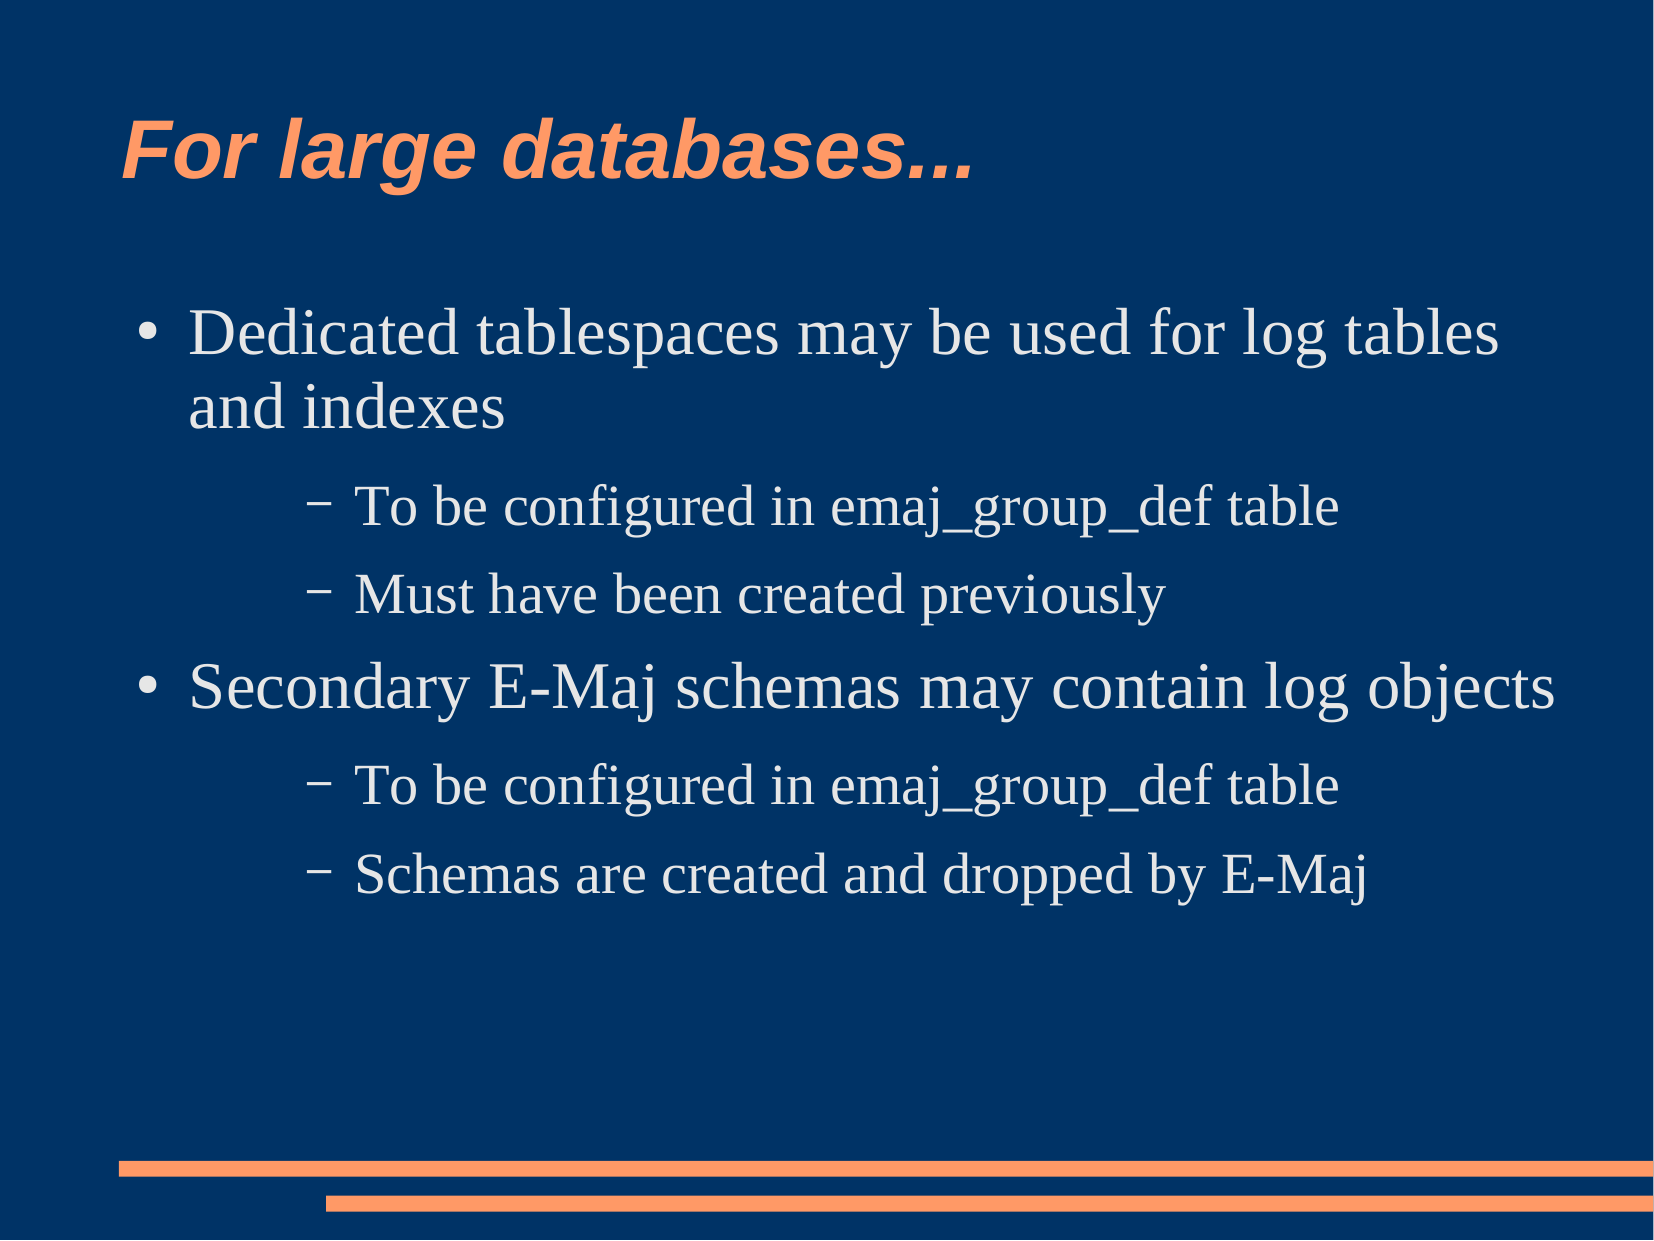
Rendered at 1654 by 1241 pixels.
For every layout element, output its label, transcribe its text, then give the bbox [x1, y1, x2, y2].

title For large databases... [121, 53, 1534, 246]
list Dedicated tablespaces may be used for log tables and indexes To be configured in emaj_group_def table Must have been created previously Secondary E-Maj schemas may contain log objects To be configured in emaj_group_def table Schemas are created and dropped by E-Maj [118, 295, 1558, 1091]
